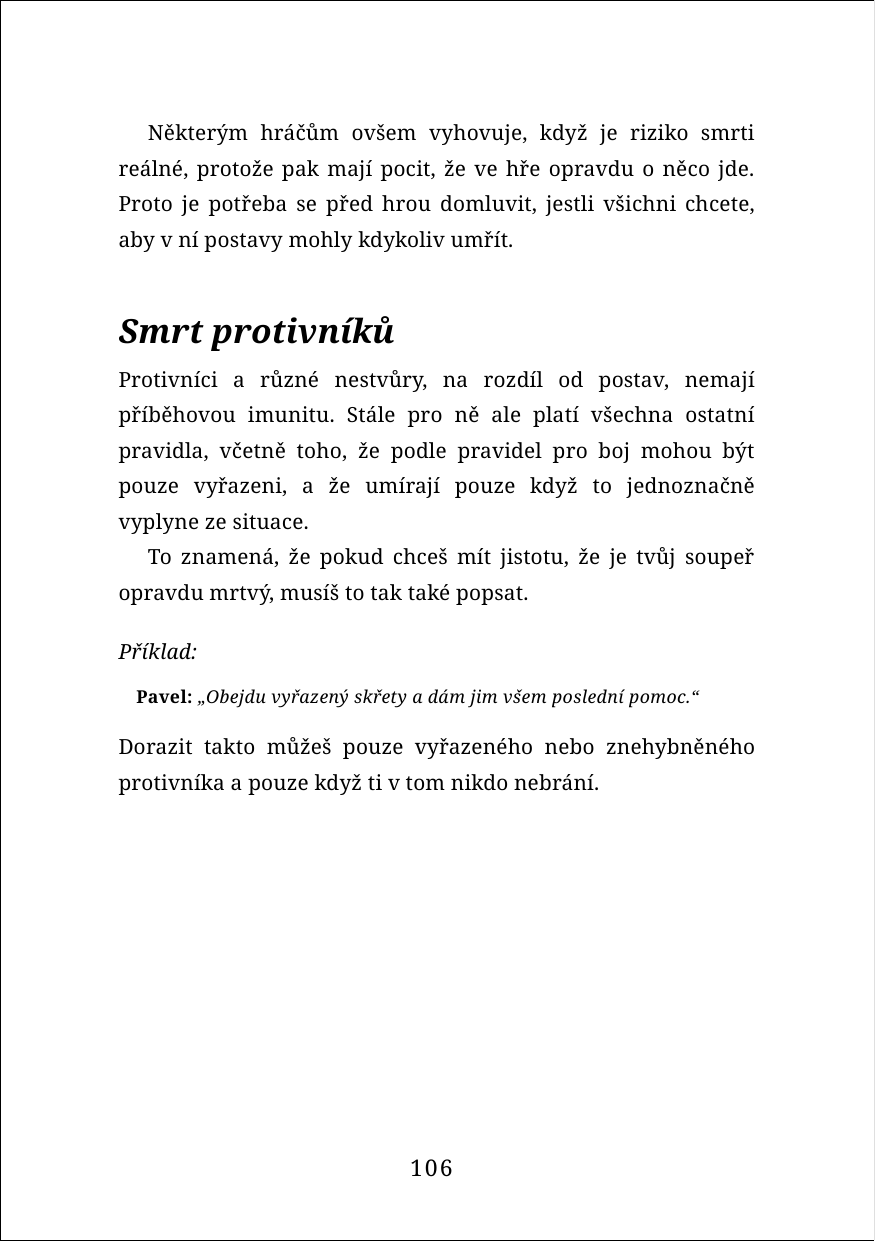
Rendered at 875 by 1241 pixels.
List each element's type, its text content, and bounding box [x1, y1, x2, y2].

text Některým hráčům ovšem vyhovuje, když je riziko smrti reálné, protože pak mají pocit, že ve hře opravdu o něco jde. Proto je potřeba se před hrou domluvit, jestli všichni chcete, aby v ní postavy mohly kdykoliv umřít. [118, 118, 756, 253]
text Protivníci a různé nestvůry, na rozdíl od postav, nemají příběhovou imunitu. Stále pro ně ale platí všechna ostatní pravidla, včetně toho, že podle pravidel pro boj mohou být pouze vyřazeni, a že umírají pouze když to jednoznačně vyplyne ze situace. To znamená, že pokud chceš mít jistotu, že je tvůj soupeř opravdu mrtvý, musíš to tak také popsat. [118, 365, 756, 606]
text Pavel: „Obejdu vyřazený skřety a dám jim všem poslední pomoc.“ [136, 684, 756, 708]
text Dorazit takto můžeš pouze vyřazeného nebo znehybněného protivníka a pouze když ti v tom nikdo nebrání. [118, 732, 756, 796]
subtitle Smrt protivníků [118, 308, 756, 353]
text Příklad: [118, 637, 756, 666]
